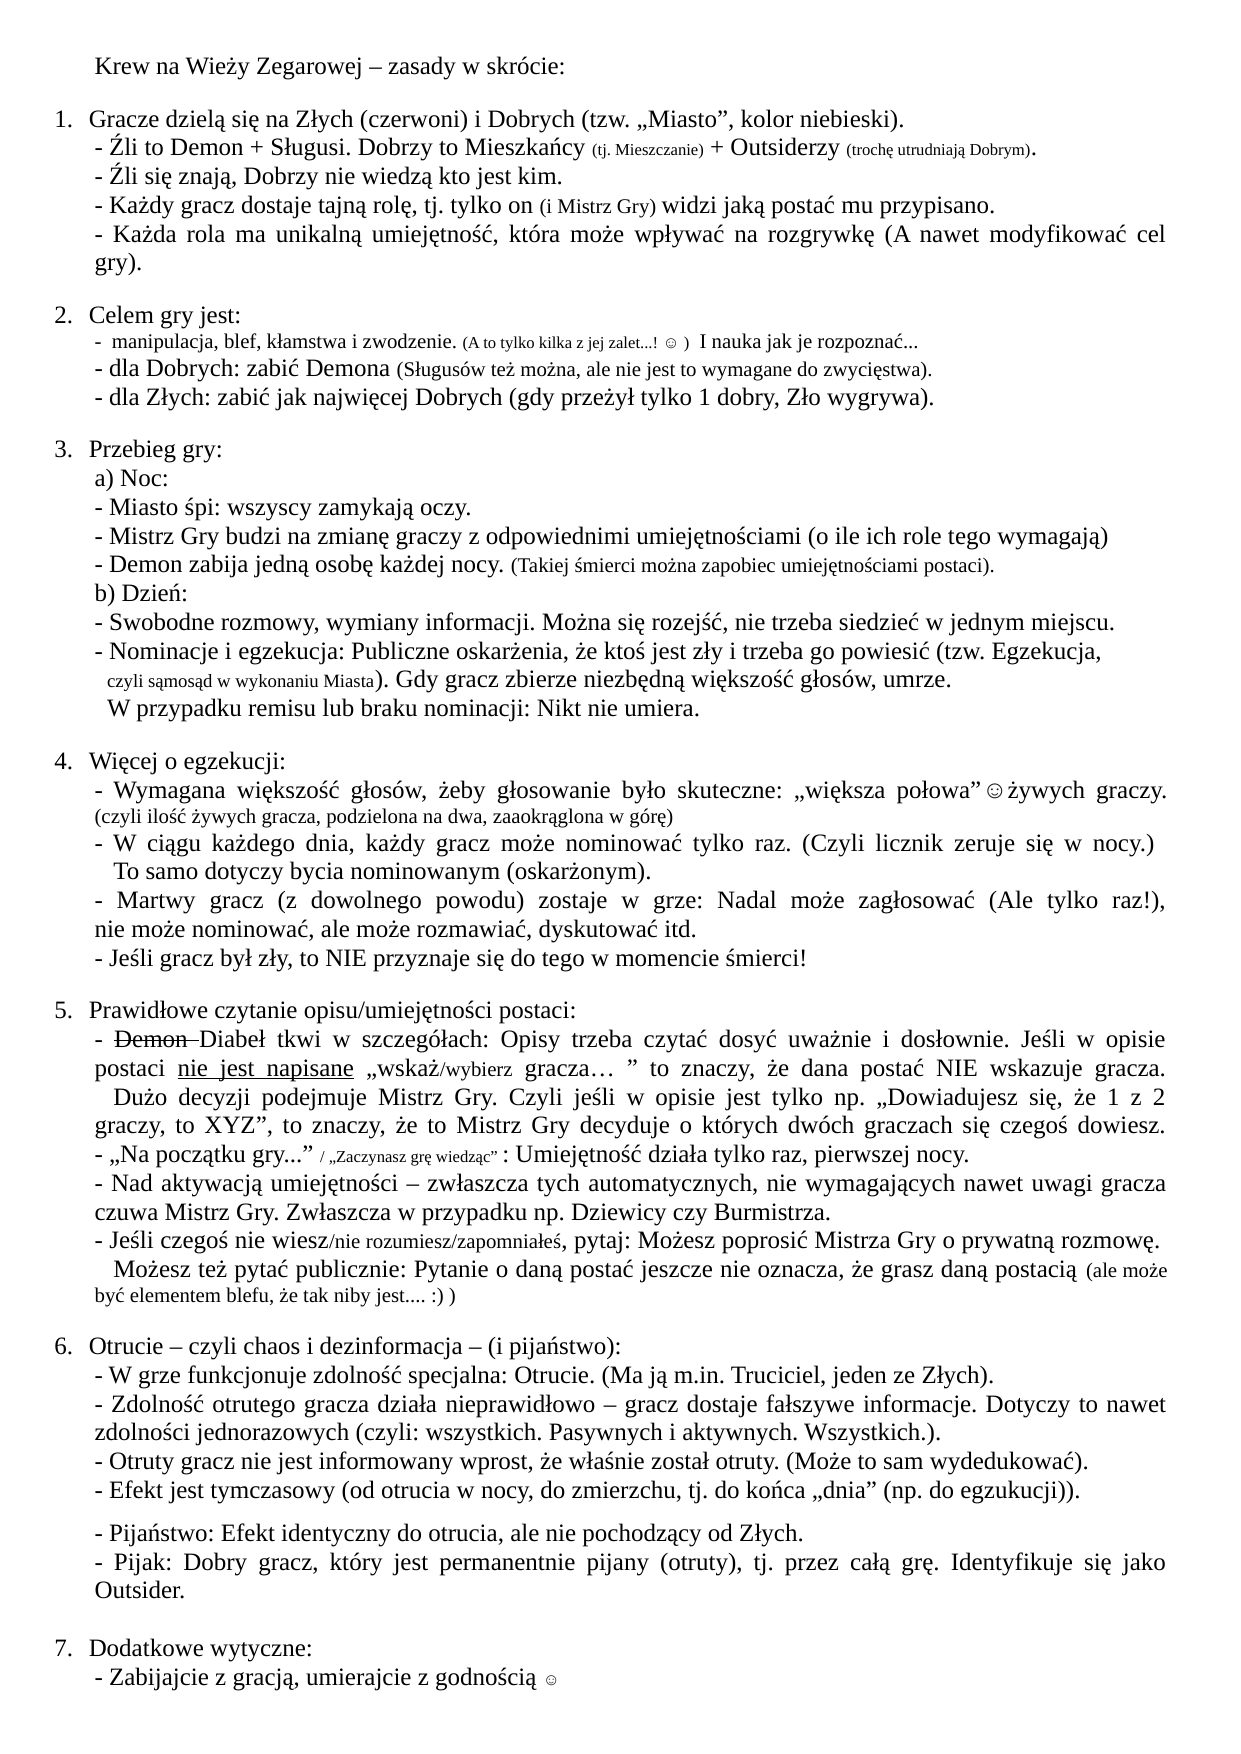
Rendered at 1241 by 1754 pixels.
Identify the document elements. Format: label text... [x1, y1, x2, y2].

list Celem gry jest: - manipulacja, blef, kłamstwa i zwodzenie. (A to tylko kilka z jej zalet...! ☺ ) I nauka jak je rozpoznać... - dla Dobrych: zabić Demona (Sługusów też można, ale nie jest to wymagane do zwycięstwa). - dla Złych: zabić jak najwięcej Dobrych (gdy przeżył tylko 1 dobry, Zło wygrywa). [54, 300, 1167, 411]
list Dodatkowe wytyczne: - Zabijajcie z gracją, umierajcie z godnością ☺ [54, 1633, 1167, 1691]
list Otrucie – czyli chaos i dezinformacja – (i pijaństwo): - W grze funkcjonuje zdolność specjalna: Otrucie. (Ma ją m.in. Truciciel, jeden ze Złych). - Zdolność otrutego gracza działa nieprawidłowo – gracz dostaje fałszywe informacje. Dotyczy to nawet zdolności jednorazowych (czyli: wszystkich. Pasywnych i aktywnych. Wszystkich.). - Otruty gracz nie jest informowany wprost, że właśnie został otruty. (Może to sam wydedukować). - Efekt jest tymczasowy (od otrucia w nocy, do zmierzchu, tj. do końca „dnia” (np. do egzukucji)). - Pijaństwo: Efekt identyczny do otrucia, ale nie pochodzący od Złych. - Pijak: Dobry gracz, który jest permanentnie pijany (otruty), tj. przez całą grę. Identyfikuje się jako Outsider. [54, 1331, 1167, 1604]
list Prawidłowe czytanie opisu/umiejętności postaci: - Demon Diabeł tkwi w szczegółach: Opisy trzeba czytać dosyć uważnie i dosłownie. Jeśli w opisie postaci nie jest napisane „wskaż/wybierz gracza… ” to znaczy, że dana postać NIE wskazuje gracza. Dużo decyzji podejmuje Mistrz Gry. Czyli jeśli w opisie jest tylko np. „Dowiadujesz się, że 1 z 2 graczy, to XYZ”, to znaczy, że to Mistrz Gry decyduje o których dwóch graczach się czegoś dowiesz. - „Na początku gry...” / „Zaczynasz grę wiedząc” : Umiejętność działa tylko raz, pierwszej nocy. - Nad aktywacją umiejętności – zwłaszcza tych automatycznych, nie wymagających nawet uwagi gracza czuwa Mistrz Gry. Zwłaszcza w przypadku np. Dziewicy czy Burmistrza. - Jeśli czegoś nie wiesz/nie rozumiesz/zapomniałeś, pytaj: Możesz poprosić Mistrza Gry o prywatną rozmowę. Możesz też pytać publicznie: Pytanie o daną postać jeszcze nie oznacza, że grasz daną postacią (ale może być elementem blefu, że tak niby jest.... :) ) [54, 996, 1167, 1307]
list Więcej o egzekucji: - Wymagana większość głosów, żeby głosowanie było skuteczne: „większa połowa”☺żywych graczy. (czyli ilość żywych gracza, podzielona na dwa, zaaokrąglona w górę) - W ciągu każdego dnia, każdy gracz może nominować tylko raz. (Czyli licznik zeruje się w nocy.) To samo dotyczy bycia nominowanym (oskarżonym). - Martwy gracz (z dowolnego powodu) zostaje w grze: Nadal może zagłosować (Ale tylko raz!), nie może nominować, ale może rozmawiać, dyskutować itd. - Jeśli gracz był zły, to NIE przyznaje się do tego w momencie śmierci! [54, 746, 1167, 971]
list Krew na Wieży Zegarowej – zasady w skrócie: [54, 51, 1167, 79]
list Przebieg gry: a) Noc: - Miasto śpi: wszyscy zamykają oczy. - Mistrz Gry budzi na zmianę graczy z odpowiednimi umiejętnościami (o ile ich role tego wymagają) - Demon zabija jedną osobę każdej nocy. (Takiej śmierci można zapobiec umiejętnościami postaci). b) Dzień: - Swobodne rozmowy, wymiany informacji. Można się rozejść, nie trzeba siedzieć w jednym miejscu. - Nominacje i egzekucja: Publiczne oskarżenia, że ktoś jest zły i trzeba go powiesić (tzw. Egzekucja, czyli sąmosąd w wykonaniu Miasta). Gdy gracz zbierze niezbędną większość głosów, umrze. W przypadku remisu lub braku nominacji: Nikt nie umiera. [54, 434, 1167, 722]
list Gracze dzielą się na Złych (czerwoni) i Dobrych (tzw. „Miasto”, kolor niebieski). - Źli to Demon + Sługusi. Dobrzy to Mieszkańcy (tj. Mieszczanie) + Outsiderzy (trochę utrudniają Dobrym). - Źli się znają, Dobrzy nie wiedzą kto jest kim. - Każdy gracz dostaje tajną rolę, tj. tylko on (i Mistrz Gry) widzi jaką postać mu przypisano. - Każda rola ma unikalną umiejętność, która może wpływać na rozgrywkę (A nawet modyfikować cel gry). [54, 104, 1167, 276]
